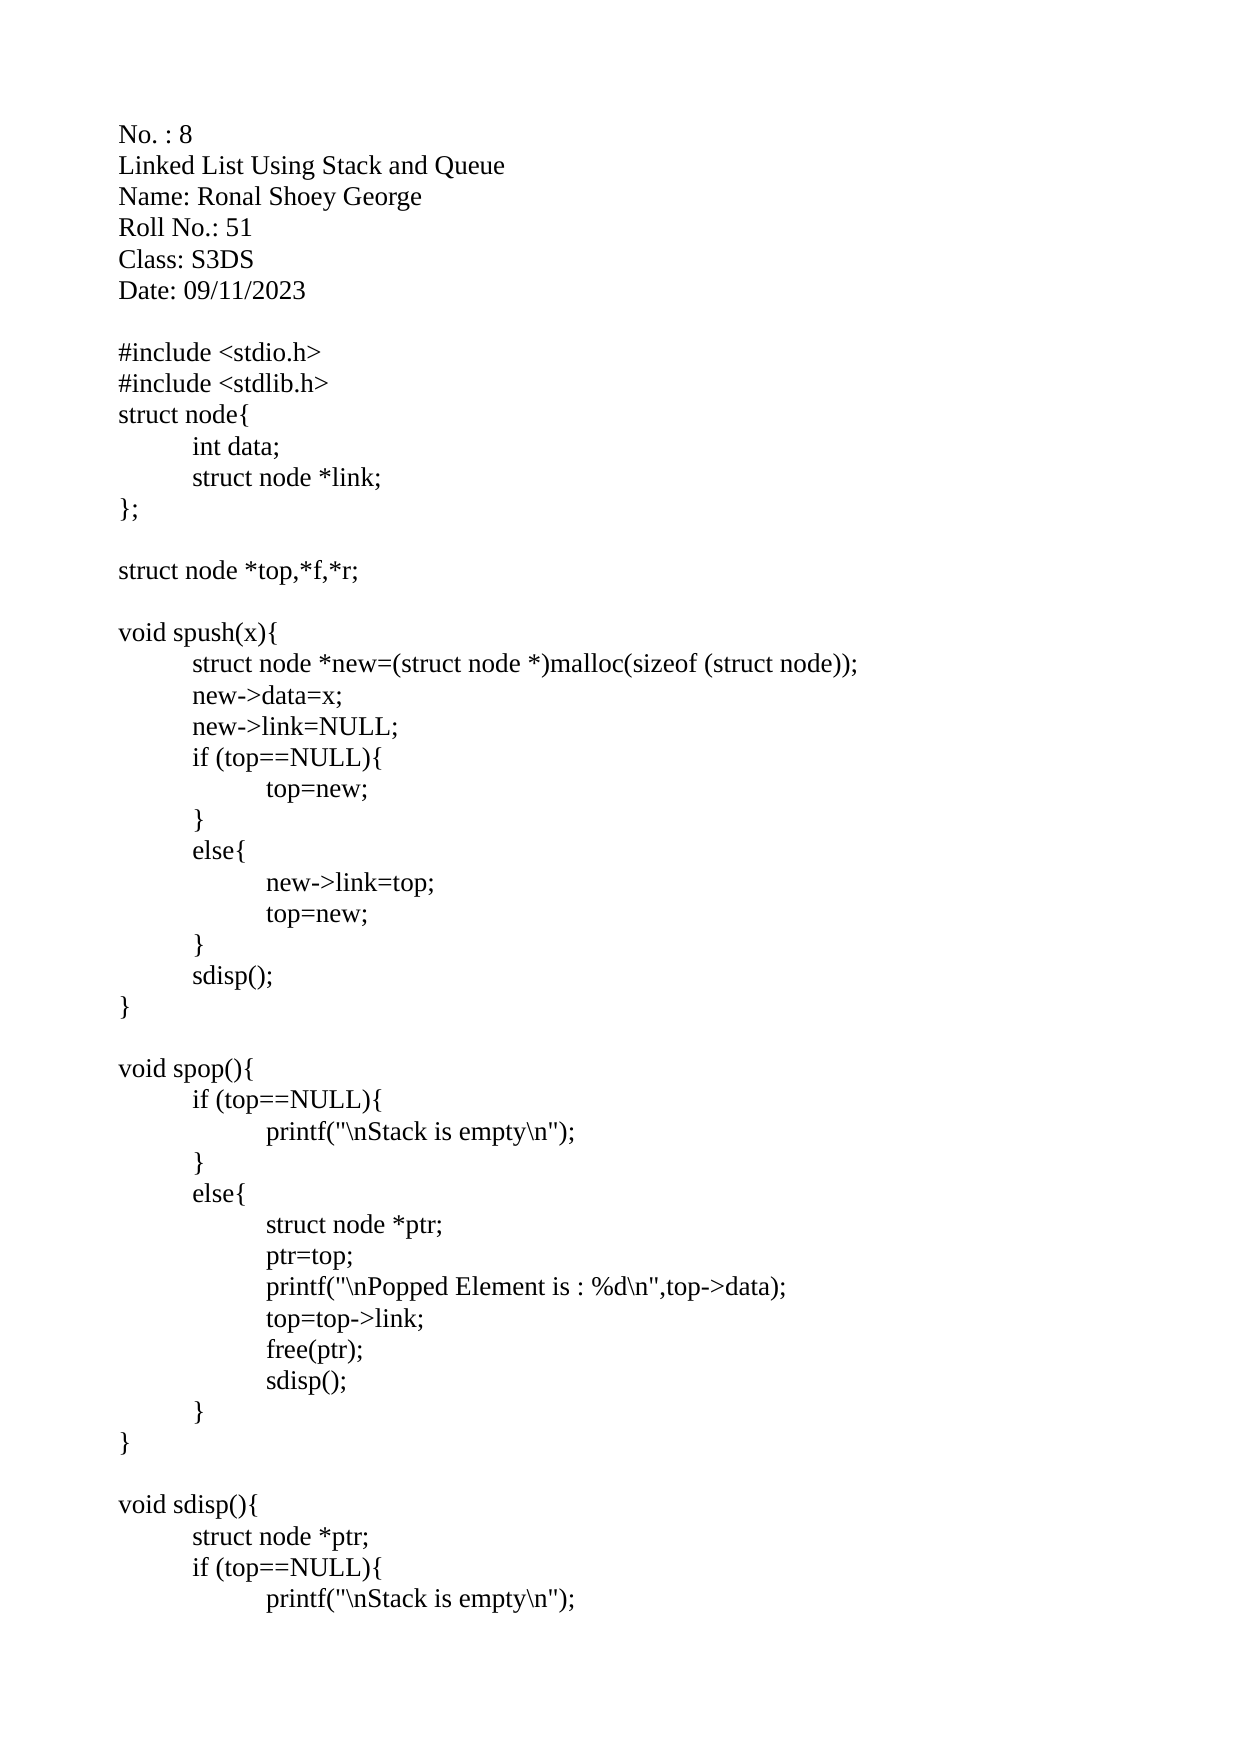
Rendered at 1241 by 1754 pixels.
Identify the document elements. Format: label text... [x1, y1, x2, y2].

text printf("\nStack is empty\n"); [118, 1582, 1122, 1613]
text } [118, 1426, 1122, 1457]
text struct node *link; [118, 461, 1122, 492]
text Date: 09/11/2023 [118, 274, 1122, 305]
text if (top==NULL){ [118, 1551, 1122, 1582]
text Linked List Using Stack and Queue [118, 149, 1122, 180]
text Name: Ronal Shoey George [118, 180, 1122, 212]
text struct node *new=(struct node *)malloc(sizeof (struct node)); [118, 648, 1122, 679]
text printf("\nStack is empty\n"); [118, 1115, 1122, 1146]
text #include <stdlib.h> [118, 367, 1122, 398]
text #include <stdio.h> [118, 336, 1122, 367]
text new->data=x; [118, 679, 1122, 710]
text void sdisp(){ [118, 1488, 1122, 1520]
text void spush(x){ [118, 616, 1122, 648]
text ptr=top; [118, 1239, 1122, 1271]
text top=new; [118, 897, 1122, 928]
text new->link=NULL; [118, 710, 1122, 741]
text struct node *top,*f,*r; [118, 554, 1122, 585]
text free(ptr); [118, 1333, 1122, 1364]
text sdisp(); [118, 959, 1122, 990]
text top=new; [118, 772, 1122, 803]
text sdisp(); [118, 1364, 1122, 1395]
text } [118, 1146, 1122, 1177]
text struct node{ [118, 398, 1122, 429]
text top=top->link; [118, 1302, 1122, 1333]
text new->link=top; [118, 866, 1122, 897]
text else{ [118, 834, 1122, 866]
text struct node *ptr; [118, 1208, 1122, 1239]
text if (top==NULL){ [118, 741, 1122, 772]
text struct node *ptr; [118, 1520, 1122, 1551]
text } [118, 990, 1122, 1021]
text void spop(){ [118, 1052, 1122, 1084]
text else{ [118, 1177, 1122, 1208]
text }; [118, 492, 1122, 523]
text int data; [118, 429, 1122, 461]
text No. : 8 [118, 118, 1122, 149]
text } [118, 803, 1122, 834]
text if (top==NULL){ [118, 1084, 1122, 1115]
text } [118, 1395, 1122, 1426]
text Class: S3DS [118, 243, 1122, 274]
text printf("\nPopped Element is : %d\n",top->data); [118, 1271, 1122, 1302]
text } [118, 928, 1122, 959]
text Roll No.: 51 [118, 212, 1122, 243]
